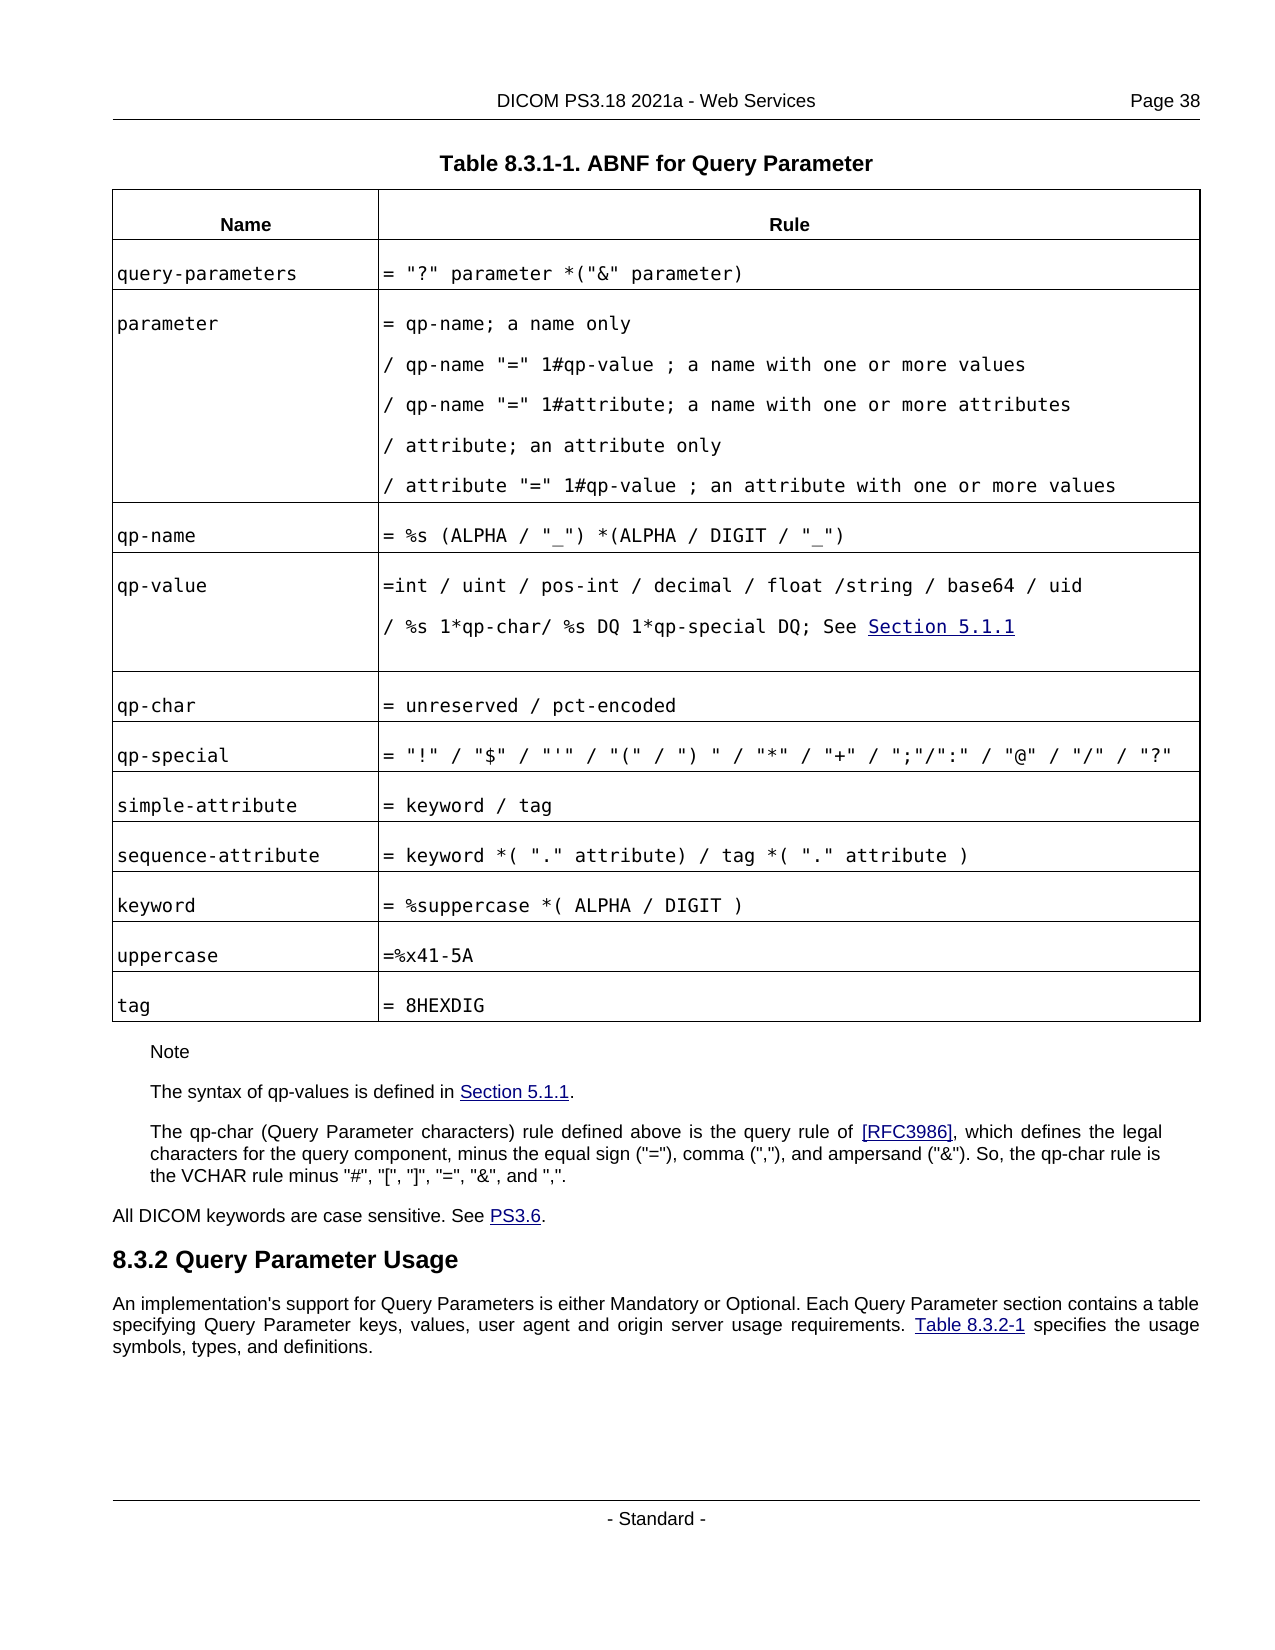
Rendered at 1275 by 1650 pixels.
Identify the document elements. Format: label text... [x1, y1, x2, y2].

table_cell qp-name [113, 503, 378, 552]
table_cell query-parameters [113, 240, 378, 289]
text The qp-char (Query Parameter characters) rule defined above is the query rule of [RFC3986], which defines the legal characters for the query component, minus the equal sign ("="), comma (","), and ampersand ("&"). So, the qp-char rule is the VCHAR rule minus "#", "[", "]", "=", "&", and ",". [150, 1121, 1162, 1186]
table_cell qp-value [113, 553, 378, 671]
table_cell = "?" parameter *("&" parameter) [379, 240, 1199, 289]
table_cell sequence-attribute [113, 822, 378, 871]
text An implementation's support for Query Parameters is either Mandatory or Optional. Each Query Parameter section contains a table specifying Query Parameter keys, values, user agent and origin server usage requirements. Table 8.3.2-1 specifies the usage symbols, types, and definitions. [112, 1293, 1200, 1357]
table_cell = unreserved / pct-encoded [379, 672, 1199, 721]
table_cell simple-attribute [113, 772, 378, 821]
text Table 8.3.1-1. ABNF for Query Parameter [112, 150, 1200, 176]
text Note [150, 1041, 1162, 1062]
table_cell qp-special [113, 722, 378, 771]
table_cell parameter [113, 290, 378, 502]
text All DICOM keywords are case sensitive. See PS3.6. [112, 1205, 1200, 1226]
table_cell = qp-name; a name only / qp-name "=" 1#qp-value ; a name with one or more values / qp-name "=" 1#attribute; a name with one or more attributes / attribute; an attribute only / attribute "=" 1#qp-value ; an attribute with one or more values [379, 290, 1199, 502]
table_cell = keyword / tag [379, 772, 1199, 821]
table_header Rule [379, 190, 1199, 239]
table_cell keyword [113, 872, 378, 921]
table_header Name [113, 190, 378, 239]
table_cell = %s (ALPHA / "_") *(ALPHA / DIGIT / "_") [379, 503, 1199, 552]
table_cell = %suppercase *( ALPHA / DIGIT ) [379, 872, 1199, 921]
table_cell uppercase [113, 922, 378, 971]
table_cell =%x41-5A [379, 922, 1199, 971]
table_cell = "!" / "$" / "'" / "(" / ") " / "*" / "+" / ";"/":" / "@" / "/" / "?" [379, 722, 1199, 771]
table_cell qp-char [113, 672, 378, 721]
table_cell =int / uint / pos-int / decimal / float /string / base64 / uid / %s 1*qp-char/ %s DQ 1*qp-special DQ; See Section 5.1.1 [379, 553, 1199, 671]
text 8.3.2 Query Parameter Usage [112, 1245, 1200, 1274]
table_cell = keyword *( "." attribute) / tag *( "." attribute ) [379, 822, 1199, 871]
table_cell = 8HEXDIG [379, 972, 1199, 1021]
text The syntax of qp-values is defined in Section 5.1.1. [150, 1081, 1162, 1103]
table_cell tag [113, 972, 378, 1021]
